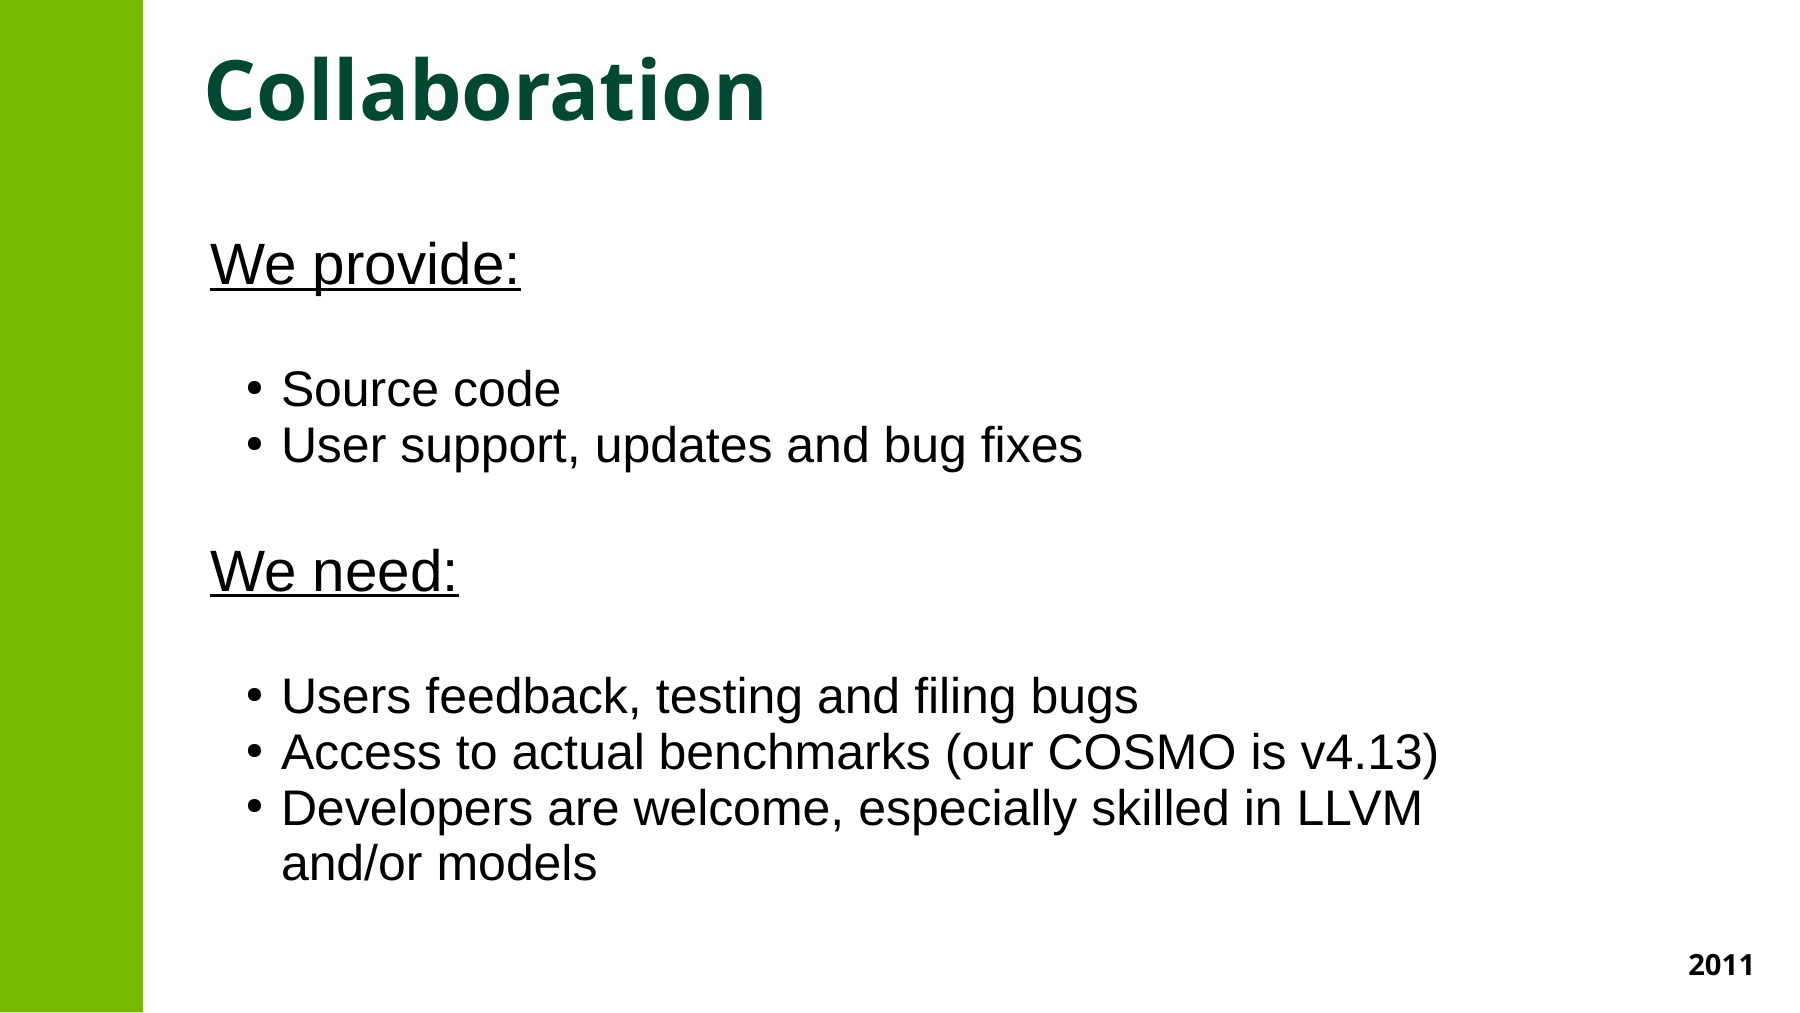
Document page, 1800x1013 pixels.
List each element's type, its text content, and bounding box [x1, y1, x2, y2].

text_box We provide: Source code User support, updates and bug fixes We need: Users feedback, testing and filing bugs Access to actual benchmarks (our COSMO is v4.13) Developers are welcome, especially skilled in LLVM and/or models [195, 224, 1538, 964]
title Collaboration [188, 40, 1733, 211]
